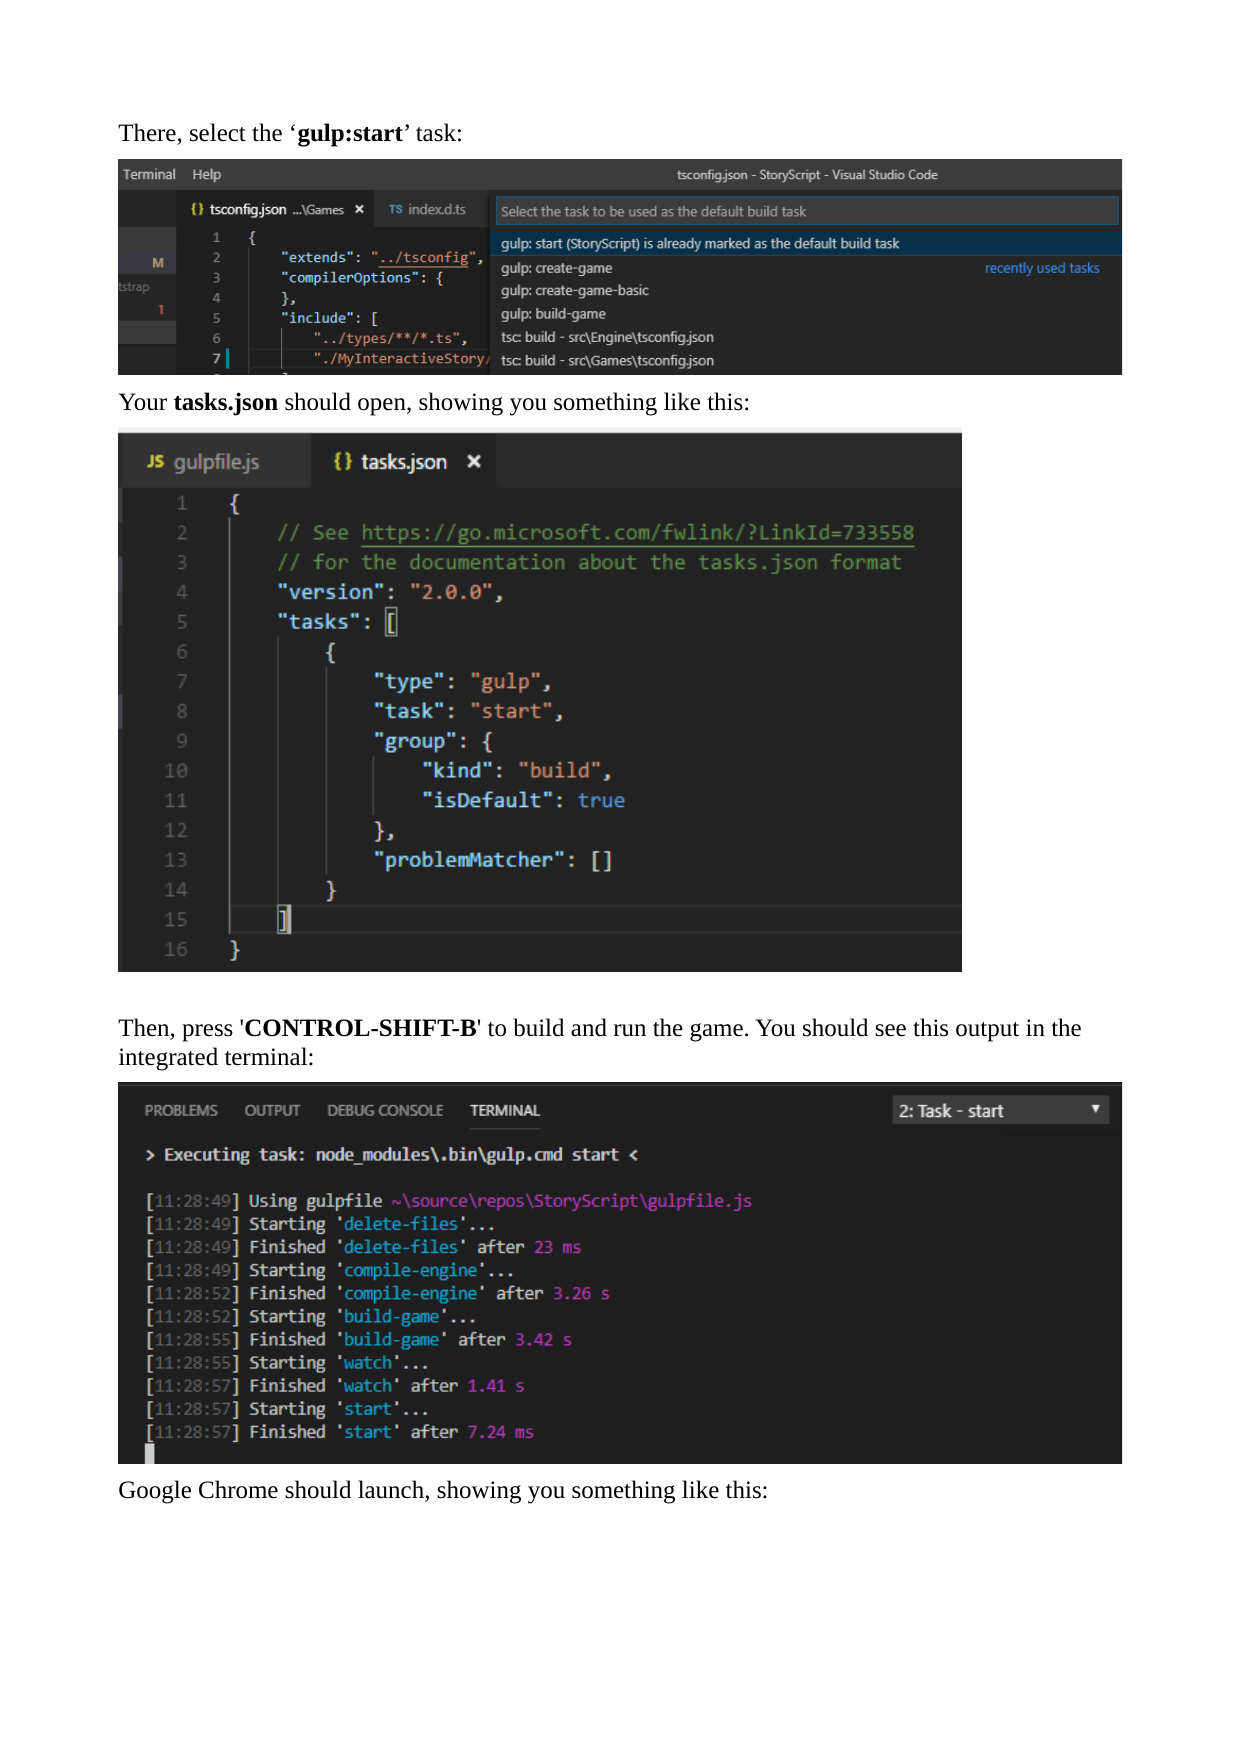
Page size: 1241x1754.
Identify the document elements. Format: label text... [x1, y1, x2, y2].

text There, select the ‘gulp:start’ task: [118, 118, 1122, 147]
text Then, press 'CONTROL-SHIFT-B' to build and run the game. You should see this output in the integrated terminal: [118, 1013, 1122, 1070]
text Your tasks.json should open, showing you something like this: [118, 387, 1122, 415]
text Google Chrome should launch, showing you something like this: [118, 1476, 1122, 1504]
